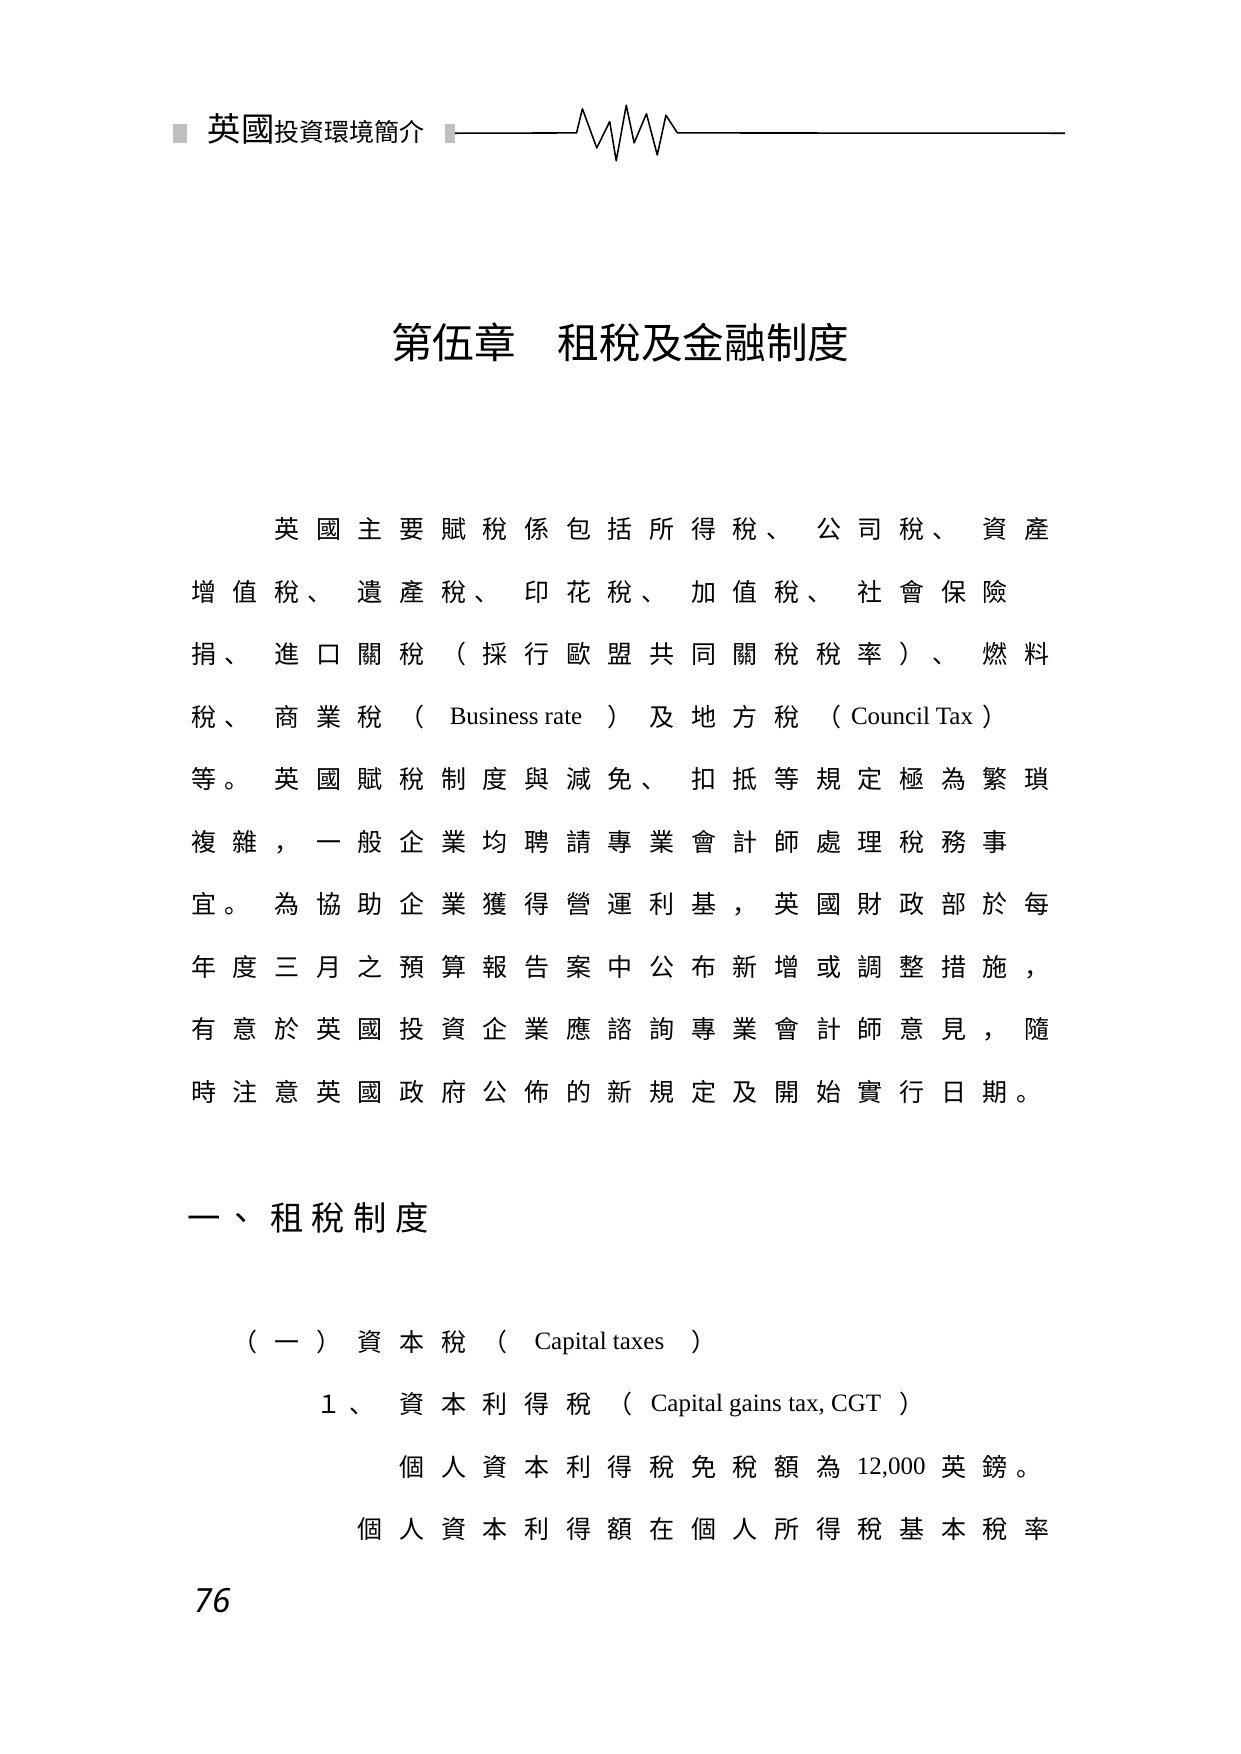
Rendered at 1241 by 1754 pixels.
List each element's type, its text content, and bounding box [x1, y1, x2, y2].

text 第伍章 租稅及金融制度 [183, 299, 1058, 361]
text 個人資本利得稅免稅額為12,000英鎊。個人資本利得額在個人所得稅基本稅率 [330, 1424, 1058, 1549]
text 英國主要賦稅係包括所得稅、公司稅、資產增值稅、遺產稅、印花稅、加值稅、社會保險捐、進口關稅（採行歐盟共同關稅稅率）、燃料稅、商業稅（Business rate）及地方稅（Council Tax）等。英國賦稅制度與減免、扣抵等規定極為繁瑣複雜，一般企業均聘請專業會計師處理稅務事宜。為協助企業獲得營運利基，英國財政部於每年度三月之預算報告案中公布新增或調整措施，有意於英國投資企業應諮詢專業會計師意見，隨時注意英國政府公佈的新規定及開始實行日期。 [183, 486, 1058, 1111]
text 一、租稅制度 [183, 1174, 1058, 1236]
text （一）資本稅（Capital taxes） [207, 1299, 1058, 1361]
text １、資本利得稅（Capital gains tax, CGT） [281, 1361, 1058, 1424]
